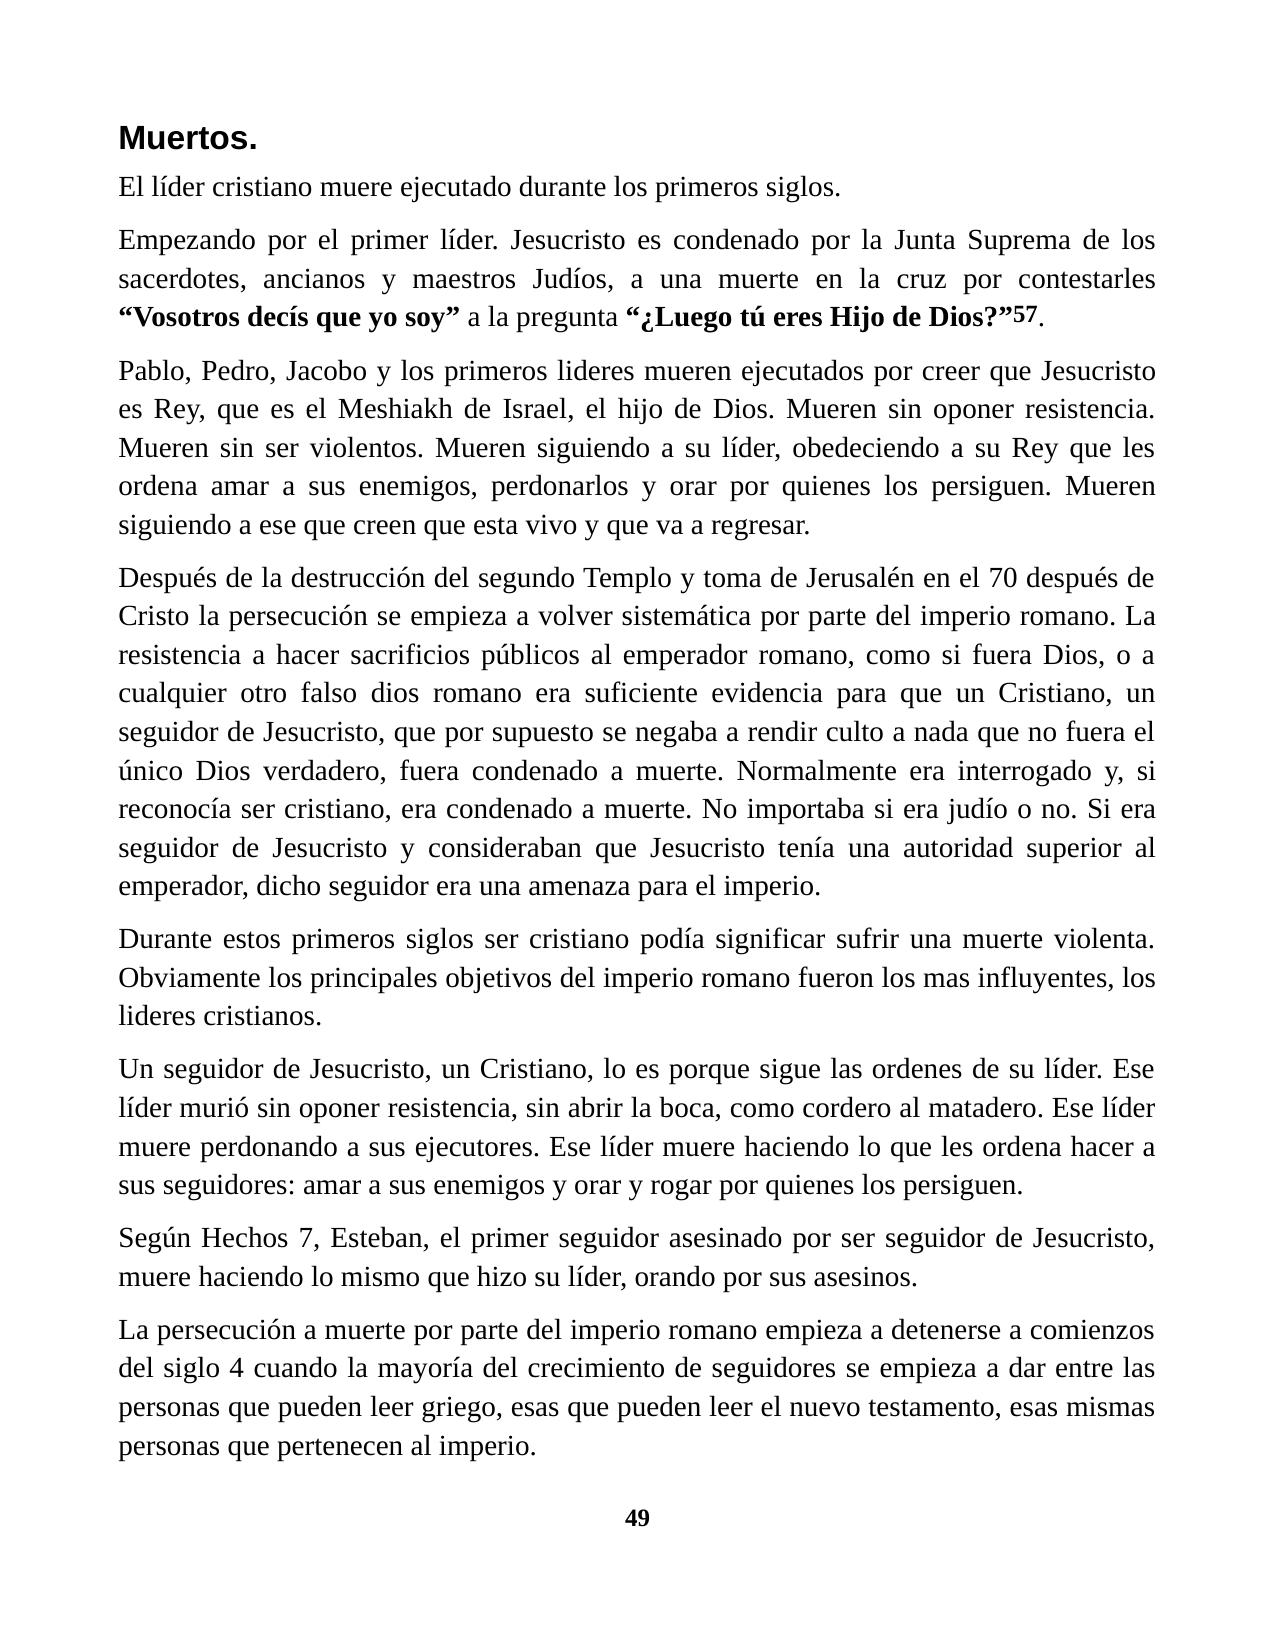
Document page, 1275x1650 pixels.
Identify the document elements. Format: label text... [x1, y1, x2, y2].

text Un seguidor de Jesucristo, un Cristiano, lo es porque sigue las ordenes de su líder. Ese líder murió sin oponer resistencia, sin abrir la boca, como cordero al matadero. Ese líder muere perdonando a sus ejecutores. Ese líder muere haciendo lo que les ordena hacer a sus seguidores: amar a sus enemigos y orar y rogar por quienes los persiguen. [118, 1052, 1157, 1201]
text La persecución a muerte por parte del imperio romano empieza a detenerse a comienzos del siglo 4 cuando la mayoría del crecimiento de seguidores se empieza a dar entre las personas que pueden leer griego, esas que pueden leer el nuevo testamento, esas mismas personas que pertenecen al imperio. [118, 1312, 1157, 1461]
text Según Hechos 7, Esteban, el primer seguidor asesinado por ser seguidor de Jesucristo, muere haciendo lo mismo que hizo su líder, orando por sus asesinos. [118, 1220, 1157, 1292]
text El líder cristiano muere ejecutado durante los primeros siglos. [118, 169, 1157, 203]
text Después de la destrucción del segundo Templo y toma de Jerusalén en el 70 después de Cristo la persecución se empieza a volver sistemática por parte del imperio romano. La resistencia a hacer sacrificios públicos al emperador romano, como si fuera Dios, o a cualquier otro falso dios romano era suficiente evidencia para que un Cristiano, un seguidor de Jesucristo, que por supuesto se negaba a rendir culto a nada que no fuera el único Dios verdadero, fuera condenado a muerte. Normalmente era interrogado y, si reconocía ser cristiano, era condenado a muerte. No importaba si era judío o no. Si era seguidor de Jesucristo y consideraban que Jesucristo tenía una autoridad superior al emperador, dicho seguidor era una amenaza para el imperio. [118, 560, 1157, 902]
text Durante estos primeros siglos ser cristiano podía significar sufrir una muerte violenta. Obviamente los principales objetivos del imperio romano fueron los mas influyentes, los lideres cristianos. [118, 921, 1157, 1032]
text Empezando por el primer líder. Jesucristo es condenado por la Junta Suprema de los sacerdotes, ancianos y maestros Judíos, a una muerte en la cruz por contestarles “Vosotros decís que yo soy” a la pregunta “¿Luego tú eres Hijo de Dios?”. [118, 222, 1157, 333]
subtitle Muertos. [118, 118, 1157, 157]
text Pablo, Pedro, Jacobo y los primeros lideres mueren ejecutados por creer que Jesucristo es Rey, que es el Meshiakh de Israel, el hijo de Dios. Mueren sin oponer resistencia. Mueren sin ser violentos. Mueren siguiendo a su líder, obedeciendo a su Rey que les ordena amar a sus enemigos, perdonarlos y orar por quienes los persiguen. Mueren siguiendo a ese que creen que esta vivo y que va a regresar. [118, 353, 1157, 540]
